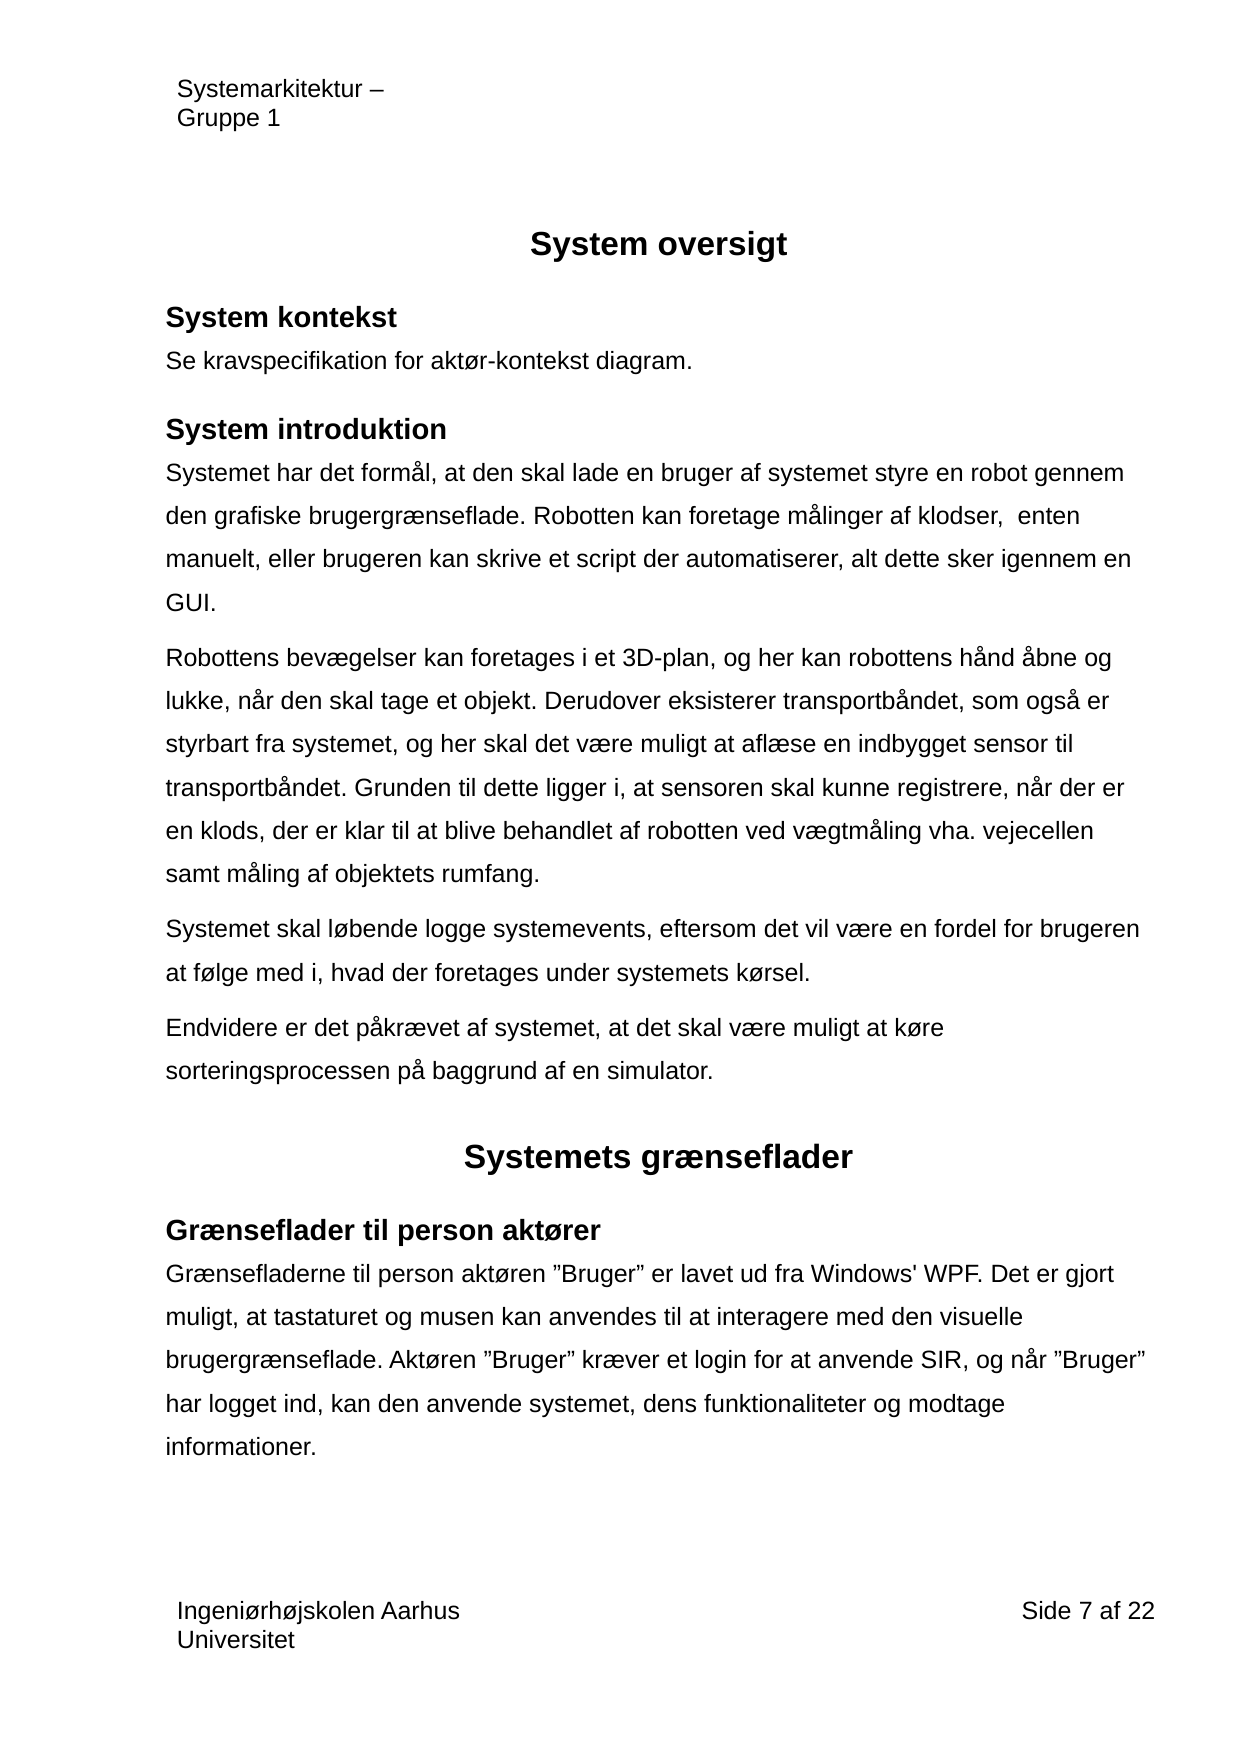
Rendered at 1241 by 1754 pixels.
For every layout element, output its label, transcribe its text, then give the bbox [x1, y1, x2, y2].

text Se kravspecifikation for aktør-kontekst diagram. [165, 346, 1152, 375]
text Systemet har det formål, at den skal lade en bruger af systemet styre en robot gennem den grafiske brugergrænseflade. Robotten kan foretage målinger af klodser, enten manuelt, eller brugeren kan skrive et script der automatiserer, alt dette sker igennem en GUI. [165, 458, 1152, 616]
subtitle Grænseflader til person aktører [165, 1213, 1152, 1247]
text Endvidere er det påkrævet af systemet, at det skal være muligt at køre sorteringsprocessen på baggrund af en simulator. [165, 1013, 1152, 1085]
subtitle System kontekst [165, 300, 1152, 333]
text Grænsefladerne til person aktøren ”Bruger” er lavet ud fra Windows' WPF. Det er gjort muligt, at tastaturet og musen kan anvendes til at interagere med den visuelle brugergrænseflade. Aktøren ”Bruger” kræver et login for at anvende SIR, og når ”Bruger” har logget ind, kan den anvende systemet, dens funktionaliteter og modtage informationer. [165, 1259, 1152, 1460]
subtitle System oversigt [165, 224, 1152, 262]
text Systemet skal løbende logge systemevents, eftersom det vil være en fordel for brugeren at følge med i, hvad der foretages under systemets kørsel. [165, 914, 1152, 986]
text Robottens bevægelser kan foretages i et 3D-plan, og her kan robottens hånd åbne og lukke, når den skal tage et objekt. Derudover eksisterer transportbåndet, som også er styrbart fra systemet, og her skal det være muligt at aflæse en indbygget sensor til transportbåndet. Grunden til dette ligger i, at sensoren skal kunne registrere, når der er en klods, der er klar til at blive behandlet af robotten ved vægtmåling vha. vejecellen samt måling af objektets rumfang. [165, 643, 1152, 888]
subtitle Systemets grænseflader [165, 1137, 1152, 1176]
subtitle System introduktion [165, 412, 1152, 446]
